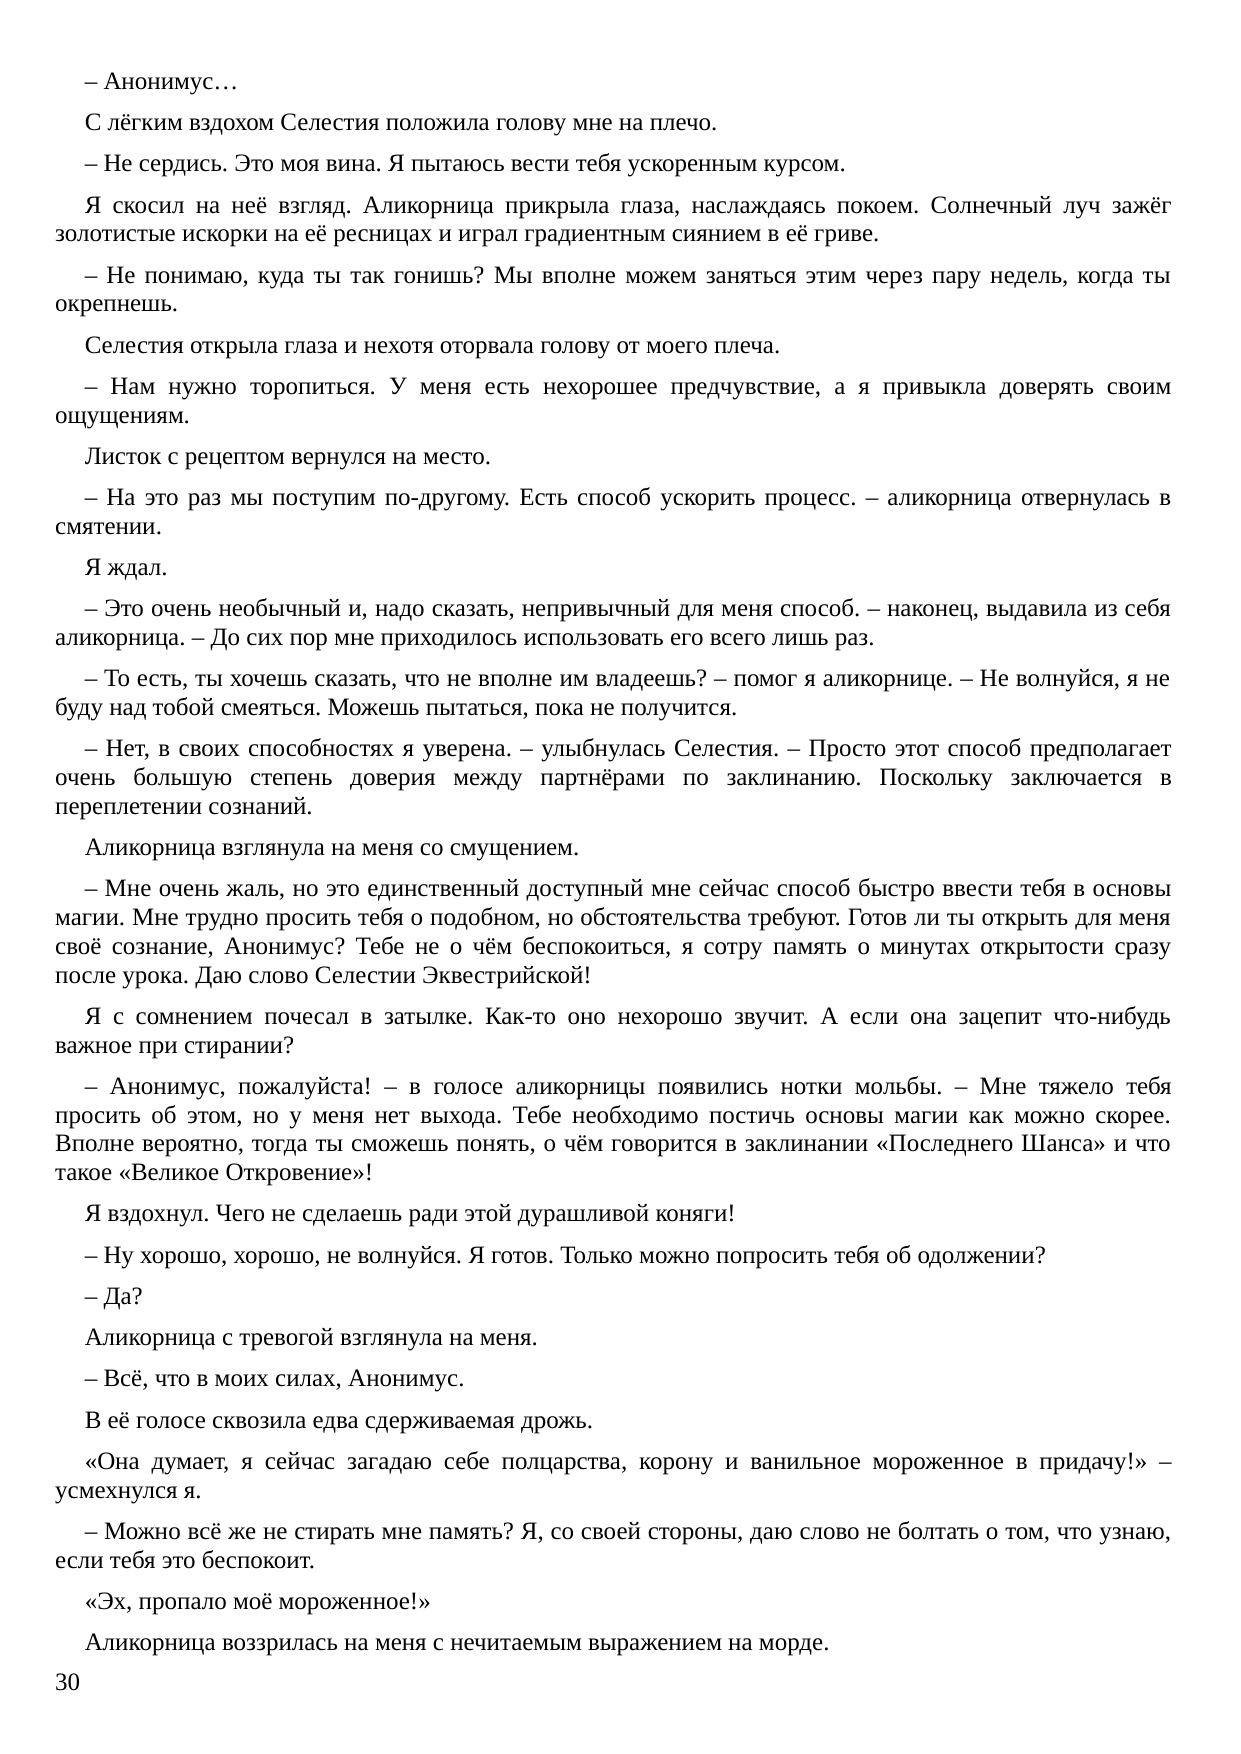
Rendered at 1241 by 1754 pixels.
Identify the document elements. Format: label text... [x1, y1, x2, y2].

text – Анонимус, пожалуйста! – в голосе аликорницы появились нотки мольбы. – Мне тяжело тебя просить об этом, но у меня нет выхода. Тебе необходимо постичь основы магии как можно скорее. Вполне вероятно, тогда ты сможешь понять, о чём говорится в заклинании «Последнего Шанса» и что такое «Великое Откровение»! [55, 1071, 1173, 1186]
text Аликорница взглянула на меня со смущением. [55, 832, 1173, 861]
text Селестия открыла глаза и нехотя оторвала голову от моего плеча. [55, 330, 1173, 358]
text «Эх, пропало моё мороженное!» [55, 1586, 1173, 1615]
text – Да? [55, 1281, 1173, 1310]
text Я с сомнением почесал в затылке. Как-то оно нехорошо звучит. А если она зацепит что-нибудь важное при стирании? [55, 1001, 1173, 1058]
text – Не понимаю, куда ты так гонишь? Мы вполне можем заняться этим через пару недель, когда ты окрепнешь. [55, 260, 1173, 317]
text – Всё, что в моих силах, Анонимус. [55, 1363, 1173, 1392]
text Я ждал. [55, 552, 1173, 581]
text Аликорница воззрилась на меня с нечитаемым выражением на морде. [55, 1627, 1173, 1656]
text Я скосил на неё взгляд. Аликорница прикрыла глаза, наслаждаясь покоем. Солнечный луч зажёг золотистые искорки на её ресницах и играл градиентным сиянием в её гриве. [55, 190, 1173, 247]
text – Это очень необычный и, надо сказать, непривычный для меня способ. – наконец, выдавила из себя аликорница. – До сих пор мне приходилось использовать его всего лишь раз. [55, 593, 1173, 651]
text – Анонимус… [55, 66, 1173, 95]
text – Можно всё же не стирать мне память? Я, со своей стороны, даю слово не болтать о том, что узнаю, если тебя это беспокоит. [55, 1516, 1173, 1573]
text В её голосе сквозила едва сдерживаемая дрожь. [55, 1405, 1173, 1433]
text Листок с рецептом вернулся на место. [55, 441, 1173, 470]
text – Не сердись. Это моя вина. Я пытаюсь вести тебя ускоренным курсом. [55, 148, 1173, 177]
text – Мне очень жаль, но это единственный доступный мне сейчас способ быстро ввести тебя в основы магии. Мне трудно просить тебя о подобном, но обстоятельства требуют. Готов ли ты открыть для меня своё сознание, Анонимус? Тебе не о чём беспокоиться, я сотру память о минутах открытости сразу после урока. Даю слово Селестии Эквестрийской! [55, 873, 1173, 988]
text С лёгким вздохом Селестия положила голову мне на плечо. [55, 107, 1173, 136]
text – Нам нужно торопиться. У меня есть нехорошее предчувствие, а я привыкла доверять своим ощущениям. [55, 371, 1173, 428]
text Я вздохнул. Чего не сделаешь ради этой дурашливой коняги! [55, 1198, 1173, 1227]
text «Она думает, я сейчас загадаю себе полцарства, корону и ванильное мороженное в придачу!» – усмехнулся я. [55, 1446, 1173, 1503]
text – То есть, ты хочешь сказать, что не вполне им владеешь? – помог я аликорнице. – Не волнуйся, я не буду над тобой смеяться. Можешь пытаться, пока не получится. [55, 663, 1173, 721]
text – Нет, в своих способностях я уверена. – улыбнулась Селестия. – Просто этот способ предполагает очень большую степень доверия между партнёрами по заклинанию. Поскольку заключается в переплетении сознаний. [55, 733, 1173, 820]
text – На это раз мы поступим по-другому. Есть способ ускорить процесс. – аликорница отвернулась в смятении. [55, 482, 1173, 540]
text – Ну хорошо, хорошо, не волнуйся. Я готов. Только можно попросить тебя об одолжении? [55, 1240, 1173, 1268]
text Аликорница с тревогой взглянула на меня. [55, 1322, 1173, 1351]
